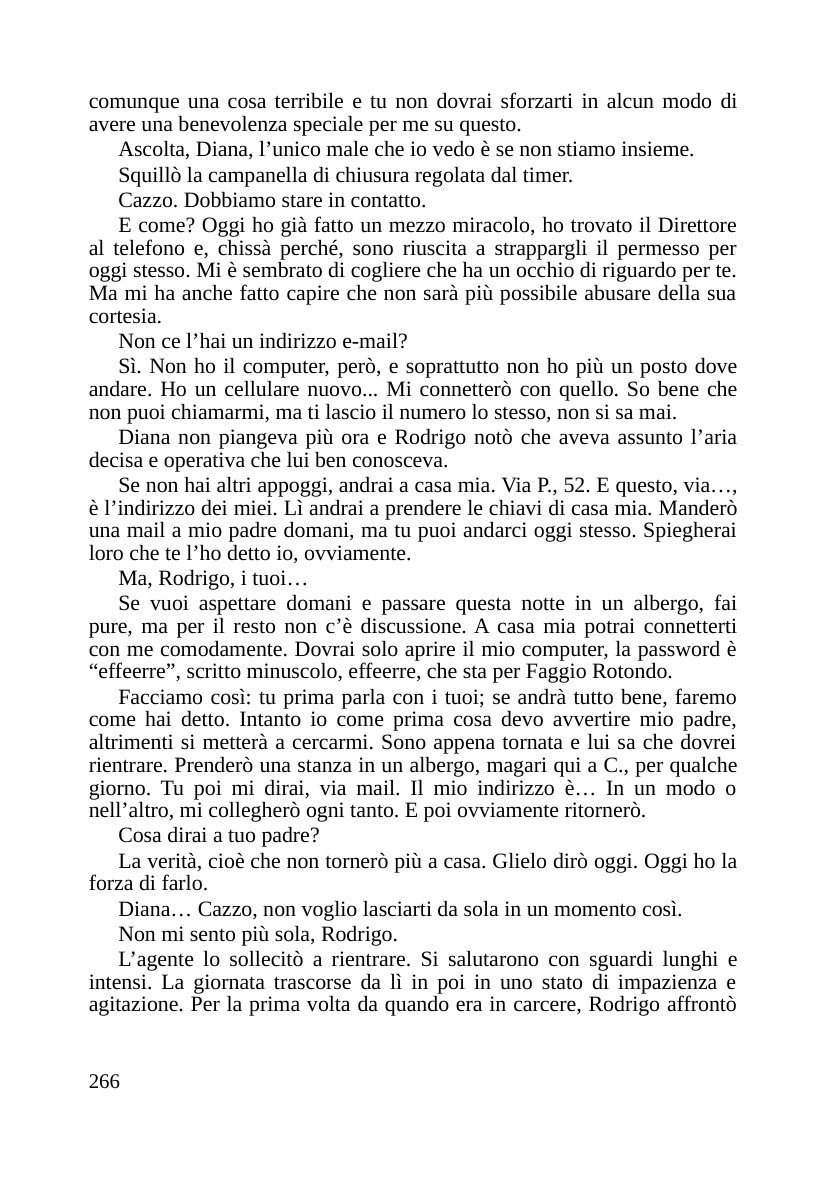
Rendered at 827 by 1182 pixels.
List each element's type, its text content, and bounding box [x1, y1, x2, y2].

text Ascolta, Diana, l’unico male che io vedo è se non stiamo insieme. [88, 136, 738, 162]
text Ma, Rodrigo, i tuoi… [88, 565, 738, 590]
text comunque una cosa terribile e tu non dovrai sforzarti in alcun modo di avere una benevolenza speciale per me su questo. [88, 88, 738, 136]
text E come? Oggi ho già fatto un mezzo miracolo, ho trovato il Direttore al telefono e, chissà perché, sono riuscita a strappargli il permesso per oggi stesso. Mi è sembrato di cogliere che ha un occhio di riguardo per te. Ma mi ha anche fatto capire che non sarà più possibile abusare della sua cortesia. [88, 212, 738, 328]
text Se non hai altri appoggi, andrai a casa mia. Via P., 52. E questo, via…, è l’indirizzo dei miei. Lì andrai a prendere le chiavi di casa mia. Manderò una mail a mio padre domani, ma tu puoi andarci oggi stesso. Spiegherai loro che te l’ho detto io, ovviamente. [88, 472, 738, 565]
text Non ce l’hai un indirizzo e-mail? [88, 328, 738, 353]
text L’agente lo sollecitò a rientrare. Si salutarono con sguardi lunghi e intensi. La giornata trascorse da lì in poi in uno stato di impazienza e agitazione. Per la prima volta da quando era in carcere, Rodrigo affrontò [88, 946, 738, 1017]
text Diana… Cazzo, non voglio lasciarti da sola in un momento così. [88, 896, 738, 921]
text Cazzo. Dobbiamo stare in contatto. [88, 187, 738, 212]
text Facciamo così: tu prima parla con i tuoi; se andrà tutto bene, faremo come hai detto. Intanto io come prima cosa devo avvertire mio padre, altrimenti si metterà a cercarmi. Sono appena tornata e lui sa che dovrei rientrare. Prenderò una stanza in un albergo, magari qui a C., per qualche giorno. Tu poi mi dirai, via mail. Il mio indirizzo è… In un modo o nell’altro, mi collegherò ogni tanto. E poi ovviamente ritornerò. [88, 684, 738, 822]
text Squillò la campanella di chiusura regolata dal timer. [88, 162, 738, 187]
text La verità, cioè che non tornerò più a casa. Glielo dirò oggi. Oggi ho la forza di farlo. [88, 848, 738, 896]
text Sì. Non ho il computer, però, e soprattutto non ho più un posto dove andare. Ho un cellulare nuovo... Mi connetterò con quello. So bene che non puoi chiamarmi, ma ti lascio il numero lo stesso, non si sa mai. [88, 353, 738, 424]
text Non mi sento più sola, Rodrigo. [88, 921, 738, 946]
text Cosa dirai a tuo padre? [88, 822, 738, 848]
text Diana non piangeva più ora e Rodrigo notò che aveva assunto l’aria decisa e operativa che lui ben conosceva. [88, 424, 738, 472]
text Se vuoi aspettare domani e passare questa notte in un albergo, fai pure, ma per il resto non c’è discussione. A casa mia potrai connetterti con me comodamente. Dovrai solo aprire il mio computer, la password è “effeerre”, scritto minuscolo, effeerre, che sta per Faggio Rotondo. [88, 590, 738, 684]
